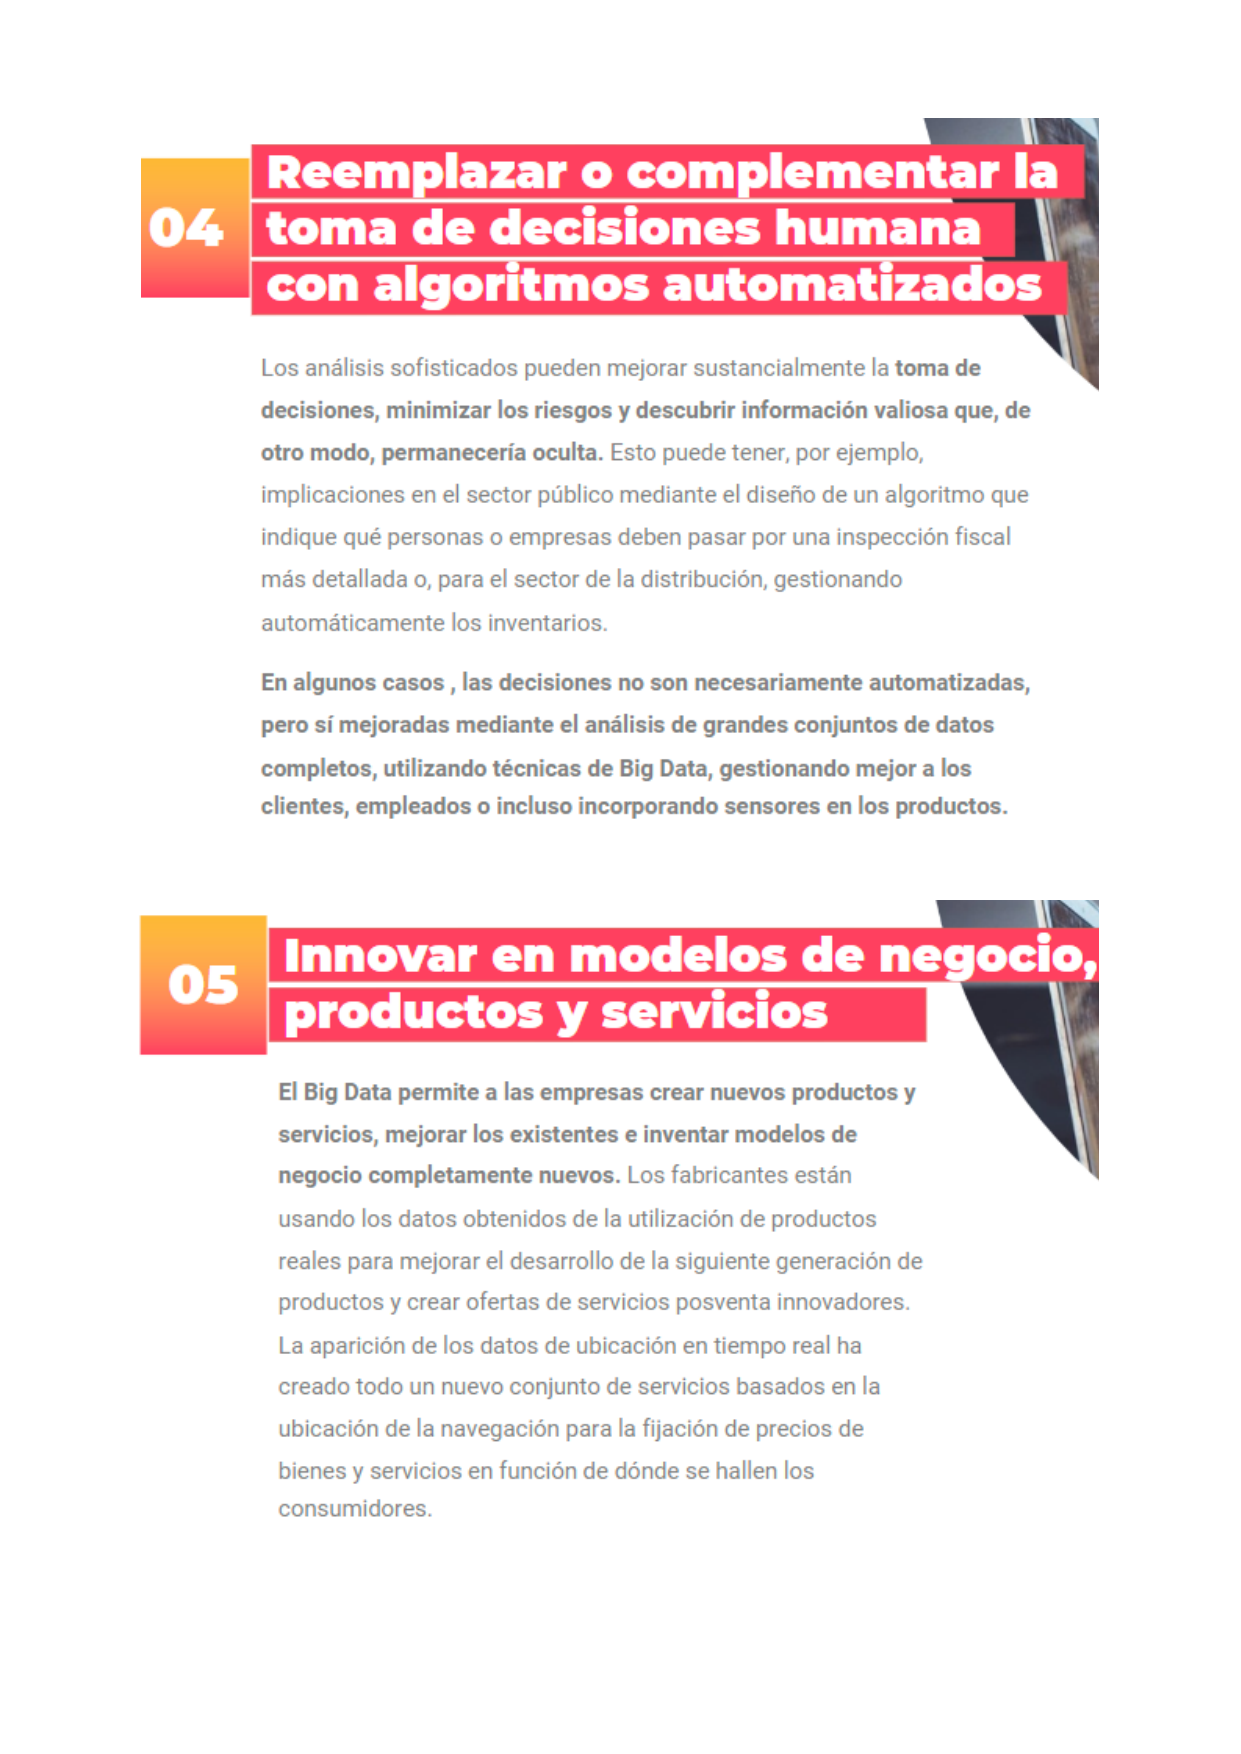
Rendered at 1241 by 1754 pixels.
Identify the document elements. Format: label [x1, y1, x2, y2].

picture [102, 900, 1099, 1559]
picture [141, 118, 1099, 844]
